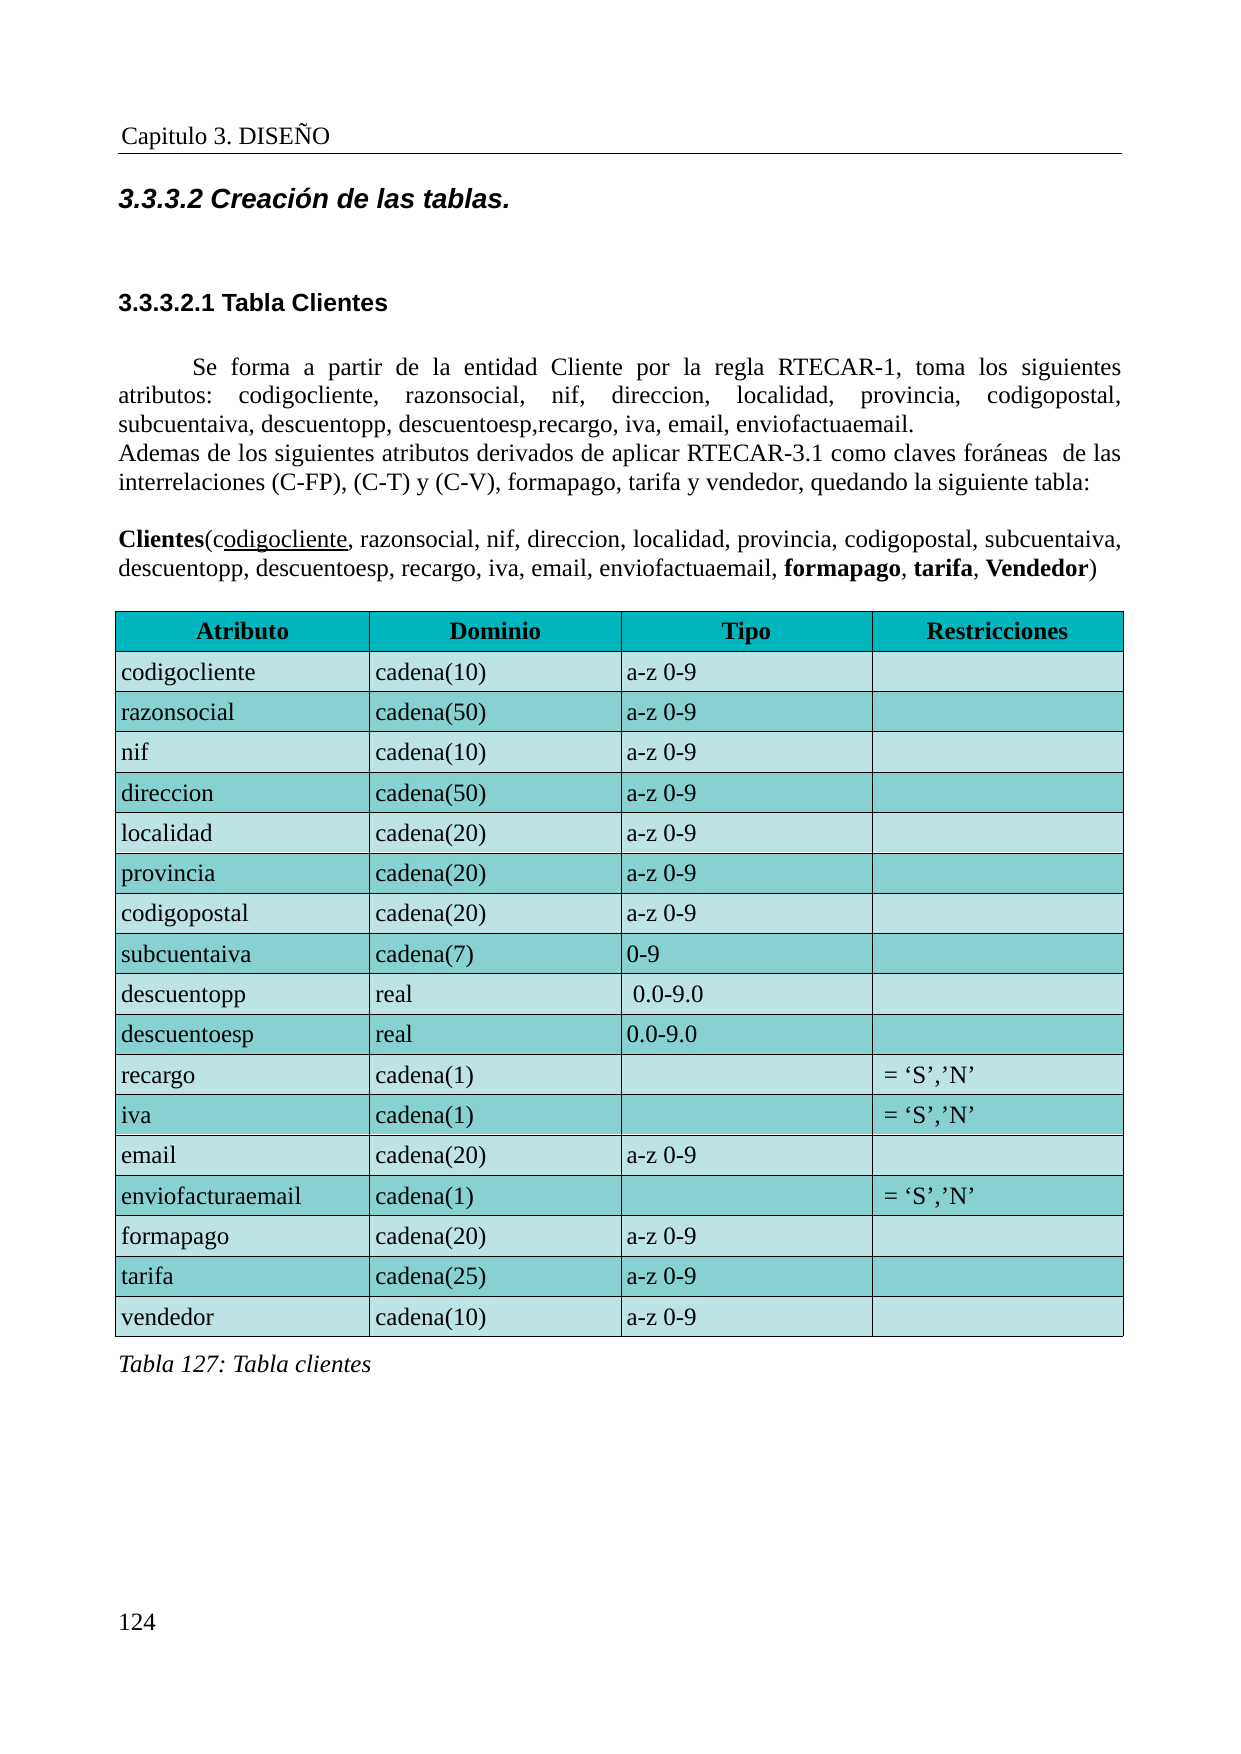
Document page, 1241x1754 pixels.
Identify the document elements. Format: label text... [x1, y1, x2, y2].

table_cell descuentopp [116, 974, 369, 1014]
table_cell = ‘S’,’N’ [873, 1095, 1123, 1134]
table_cell 0.0-9.0 [622, 1015, 872, 1054]
table_cell [622, 1176, 872, 1215]
table_cell cadena(7) [370, 934, 621, 973]
table_cell real [370, 974, 621, 1014]
table_cell a-z 0-9 [622, 1136, 872, 1175]
text Clientes(codigocliente, razonsocial, nif, direccion, localidad, provincia, codigopostal, subcuentaiva, descuentopp, descuentoesp, recargo, iva, email, enviofactuaemail, formapago, tarifa, Vendedor) [118, 524, 1122, 582]
table_cell a-z 0-9 [622, 813, 872, 852]
table_cell a-z 0-9 [622, 1297, 872, 1336]
table_cell iva [116, 1095, 369, 1134]
table_cell codigocliente [116, 652, 369, 691]
table_cell a-z 0-9 [622, 773, 872, 812]
table_cell a-z 0-9 [622, 692, 872, 731]
text Tabla 127: Tabla clientes [118, 1349, 1122, 1377]
table_cell a-z 0-9 [622, 732, 872, 772]
table_cell cadena(10) [370, 732, 621, 772]
table_cell [873, 1136, 1123, 1175]
table_cell cadena(50) [370, 692, 621, 731]
table_cell cadena(20) [370, 813, 621, 852]
table_cell vendedor [116, 1297, 369, 1336]
table_cell [873, 813, 1123, 852]
table_cell subcuentaiva [116, 934, 369, 973]
text Se forma a partir de la entidad Cliente por la regla RTECAR-1, toma los siguientes atributos: codigocliente, razonsocial, nif, direccion, localidad, provincia, codigopostal, subcuentaiva, descuentopp, descuentoesp,recargo, iva, email, enviofactuaemail. [118, 352, 1122, 438]
table_cell cadena(20) [370, 854, 621, 893]
table_cell [622, 1095, 872, 1134]
table_header Atributo [116, 612, 369, 651]
table_header Dominio [370, 612, 621, 651]
text Ademas de los siguientes atributos derivados de aplicar RTECAR-3.1 como claves foráneas de las interrelaciones (C-FP), (C-T) y (C-V), formapago, tarifa y vendedor, quedando la siguiente tabla: [118, 438, 1122, 496]
table_cell direccion [116, 773, 369, 812]
table_cell [873, 894, 1123, 933]
table_header Restricciones [873, 612, 1123, 651]
subtitle 3.3.3.2 Creación de las tablas. [118, 182, 1122, 214]
table_cell enviofacturaemail [116, 1176, 369, 1215]
table_cell [873, 732, 1123, 772]
table_cell codigopostal [116, 894, 369, 933]
table_cell tarifa [116, 1257, 369, 1296]
table_cell = ‘S’,’N’ [873, 1055, 1123, 1094]
table_cell descuentoesp [116, 1015, 369, 1054]
table_cell cadena(50) [370, 773, 621, 812]
table_cell cadena(1) [370, 1176, 621, 1215]
table_cell cadena(20) [370, 894, 621, 933]
table_cell [873, 934, 1123, 973]
table_cell cadena(1) [370, 1095, 621, 1134]
table_cell real [370, 1015, 621, 1054]
table_cell 0.0-9.0 [622, 974, 872, 1014]
table_cell [873, 974, 1123, 1014]
table_cell [873, 1257, 1123, 1296]
table_cell a-z 0-9 [622, 1216, 872, 1256]
table_cell a-z 0-9 [622, 1257, 872, 1296]
table_cell a-z 0-9 [622, 894, 872, 933]
table_cell recargo [116, 1055, 369, 1094]
table_cell [873, 773, 1123, 812]
table_cell [873, 1297, 1123, 1336]
table_cell nif [116, 732, 369, 772]
table_cell cadena(20) [370, 1216, 621, 1256]
table_cell cadena(20) [370, 1136, 621, 1175]
table_cell [873, 1216, 1123, 1256]
table_cell cadena(10) [370, 1297, 621, 1336]
table_cell 0-9 [622, 934, 872, 973]
table_cell cadena(10) [370, 652, 621, 691]
table_cell formapago [116, 1216, 369, 1256]
table_cell a-z 0-9 [622, 854, 872, 893]
table_cell razonsocial [116, 692, 369, 731]
table_cell localidad [116, 813, 369, 852]
table_cell [622, 1055, 872, 1094]
table_cell = ‘S’,’N’ [873, 1176, 1123, 1215]
table_header Tipo [622, 612, 872, 651]
table_cell [873, 652, 1123, 691]
table_cell a-z 0-9 [622, 652, 872, 691]
table_cell cadena(25) [370, 1257, 621, 1296]
table_cell email [116, 1136, 369, 1175]
subtitle 3.3.3.2.1 Tabla Clientes [118, 288, 1122, 317]
table_cell provincia [116, 854, 369, 893]
table_cell [873, 1015, 1123, 1054]
table_cell [873, 854, 1123, 893]
table_cell cadena(1) [370, 1055, 621, 1094]
table_cell [873, 692, 1123, 731]
